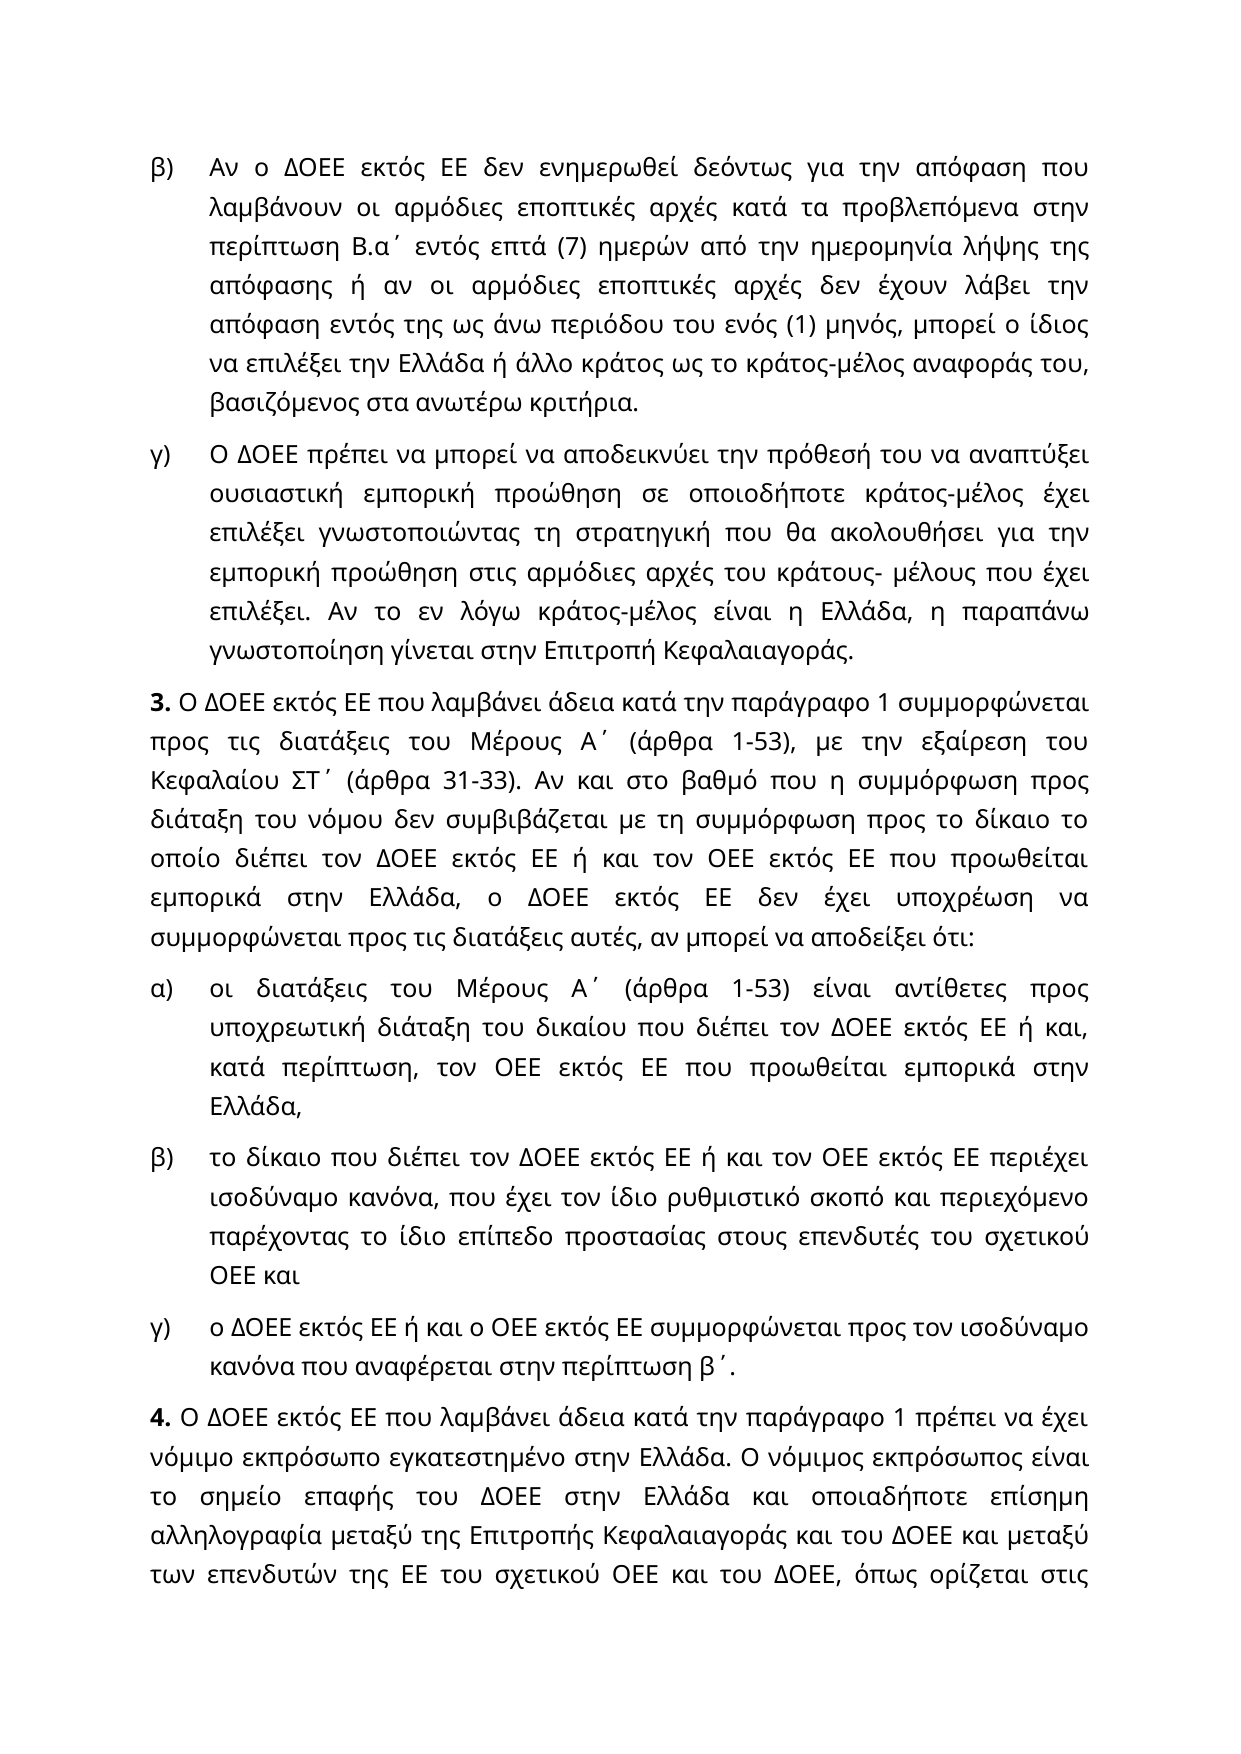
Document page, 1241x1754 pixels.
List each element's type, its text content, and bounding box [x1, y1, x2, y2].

list γ) ο ΔΟΕΕ εκτός ΕΕ ή και ο ΟΕΕ εκτός ΕΕ συμμορφώνεται προς τον ισοδύναμο κανόνα που αναφέρεται στην περίπτωση β΄. [150, 1309, 1090, 1382]
text 3. Ο ΔΟΕΕ εκτός ΕΕ που λαμβάνει άδεια κατά την παράγραφο 1 συμμορφώνεται προς τις διατάξεις του Μέρους Α΄ (άρθρα 1-53), με την εξαίρεση του Κεφαλαίου ΣΤ΄ (άρθρα 31-33). Αν και στο βαθμό που η συμμόρφωση προς διάταξη του νόμου δεν συμβιβάζεται με τη συμμόρφωση προς το δίκαιο το οποίο διέπει τον ΔΟΕΕ εκτός ΕΕ ή και τον ΟΕΕ εκτός ΕΕ που προωθείται εμπορικά στην Ελλάδα, ο ΔΟΕΕ εκτός ΕΕ δεν έχει υποχρέωση να συμμορφώνεται προς τις διατάξεις αυτές, αν μπορεί να αποδείξει ότι: [150, 684, 1090, 953]
list α) οι διατάξεις του Μέρους Α΄ (άρθρα 1-53) είναι αντίθετες προς υποχρεωτική διάταξη του δικαίου που διέπει τον ΔΟΕΕ εκτός ΕΕ ή και, κατά περίπτωση, τον ΟΕΕ εκτός ΕΕ που προωθείται εμπορικά στην Ελλάδα, [150, 971, 1090, 1122]
list γ) Ο ΔΟΕΕ πρέπει να μπορεί να αποδεικνύει την πρόθεσή του να αναπτύξει ουσιαστική εμπορική προώθηση σε οποιοδήποτε κράτος-μέλος έχει επιλέξει γνωστοποιώντας τη στρατηγική που θα ακολουθήσει για την εμπορική προώθηση στις αρμόδιες αρχές του κράτους- μέλους που έχει επιλέξει. Αν το εν λόγω κράτος-μέλος είναι η Ελλάδα, η παραπάνω γνωστοποίηση γίνεται στην Επιτροπή Κεφαλαιαγοράς. [150, 437, 1090, 667]
list β) Αν ο ΔΟΕΕ εκτός ΕΕ δεν ενημερωθεί δεόντως για την απόφαση που λαμβάνουν οι αρμόδιες εποπτικές αρχές κατά τα προβλεπόμενα στην περίπτωση Β.α΄ εντός επτά (7) ημερών από την ημερομηνία λήψης της απόφασης ή αν οι αρμόδιες εποπτικές αρχές δεν έχουν λάβει την απόφαση εντός της ως άνω περιόδου του ενός (1) μηνός, μπορεί ο ίδιος να επιλέξει την Ελλάδα ή άλλο κράτος ως το κράτος-μέλος αναφοράς του, βασιζόμενος στα ανωτέρω κριτήρια. [150, 150, 1090, 419]
text 4. Ο ΔΟΕΕ εκτός ΕΕ που λαμβάνει άδεια κατά την παράγραφο 1 πρέπει να έχει νόμιμο εκπρόσωπο εγκατεστημένο στην Ελλάδα. Ο νόμιμος εκπρόσωπος είναι το σημείο επαφής του ΔΟΕΕ στην Ελλάδα και οποιαδήποτε επίσημη αλληλογραφία μεταξύ της Επιτροπής Κεφαλαιαγοράς και του ΔΟΕΕ και μεταξύ των επενδυτών της ΕΕ του σχετικού ΟΕΕ και του ΔΟΕΕ, όπως ορίζεται στις [150, 1400, 1090, 1591]
list β) το δίκαιο που διέπει τον ΔΟΕΕ εκτός ΕΕ ή και τον ΟΕΕ εκτός ΕΕ περιέχει ισοδύναμο κανόνα, που έχει τον ίδιο ρυθμιστικό σκοπό και περιεχόμενο παρέχοντας το ίδιο επίπεδο προστασίας στους επενδυτές του σχετικού ΟΕΕ και [150, 1140, 1090, 1292]
